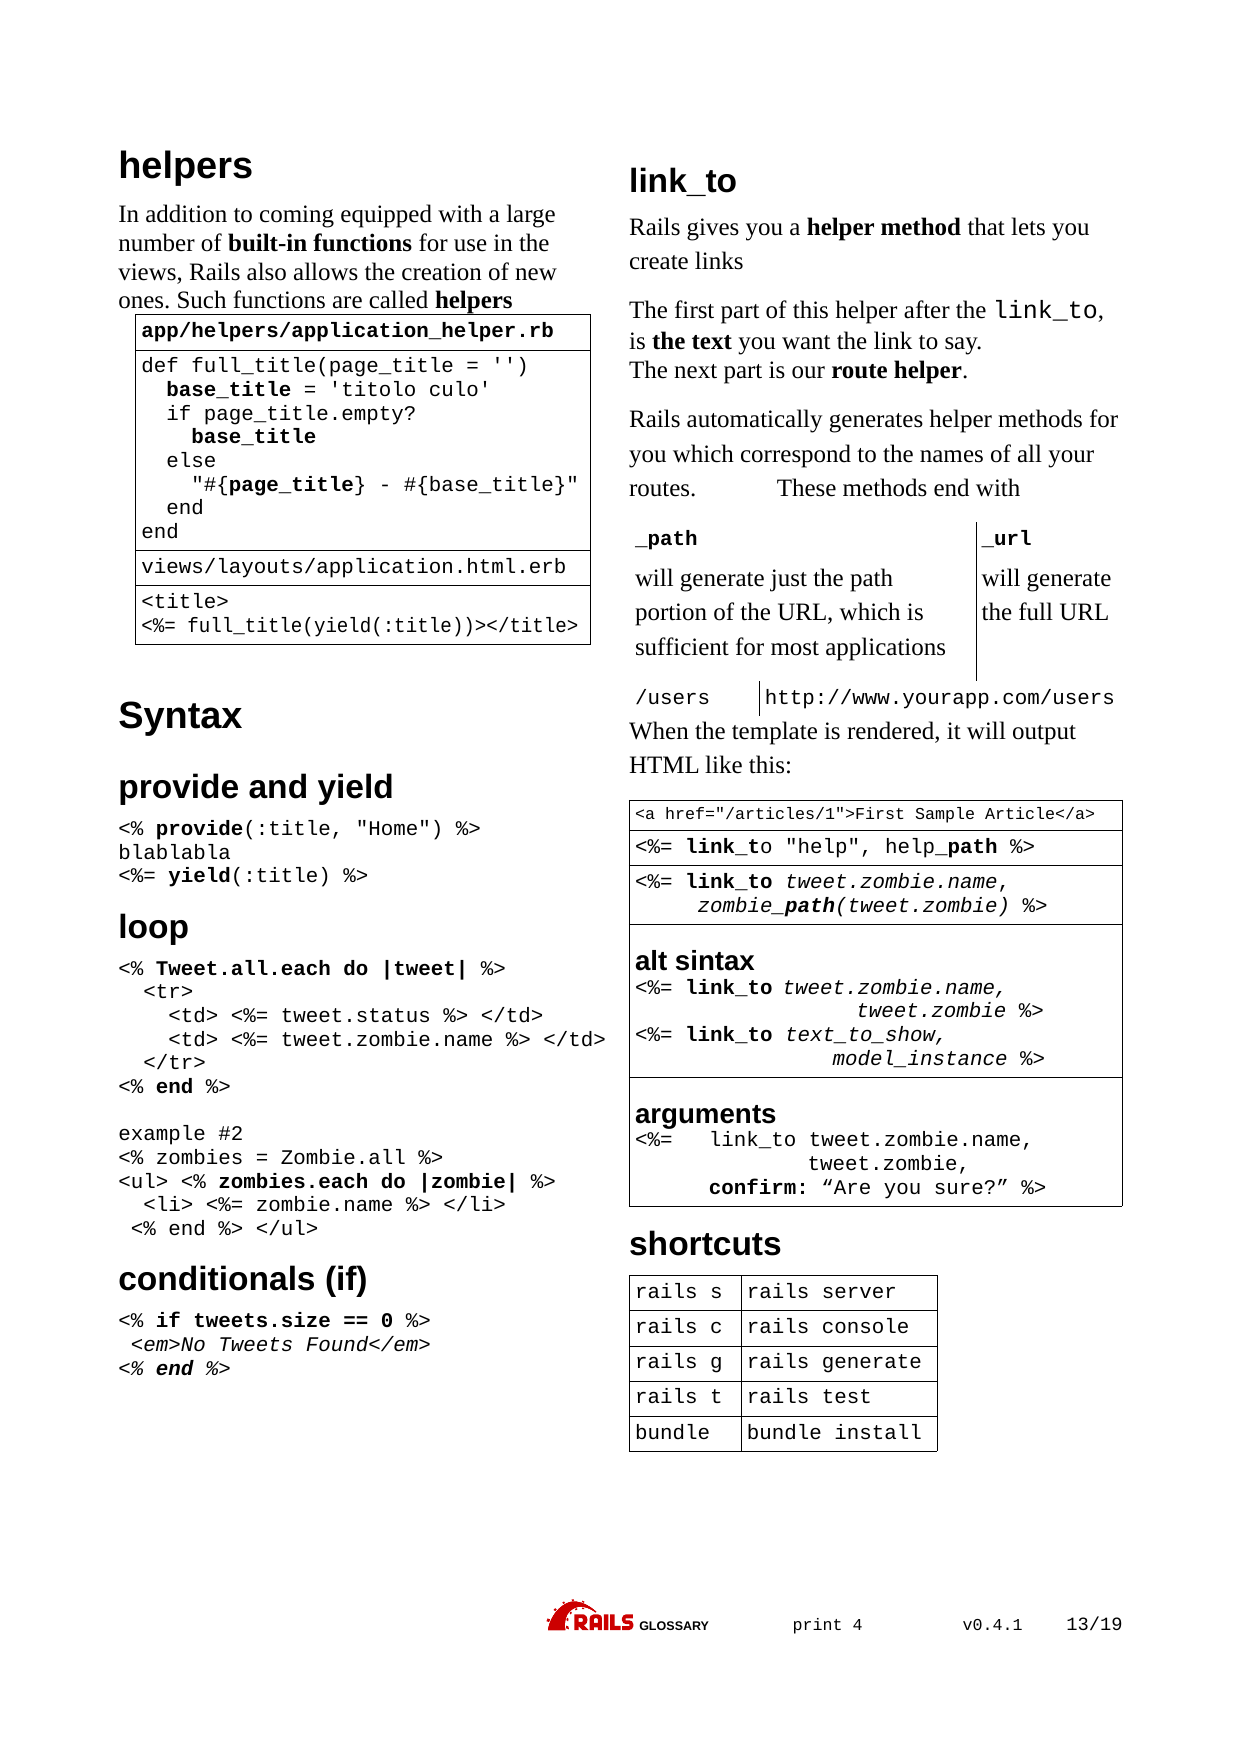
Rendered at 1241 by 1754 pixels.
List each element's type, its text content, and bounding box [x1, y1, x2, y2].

table_cell bundle [630, 1417, 741, 1451]
text <td> <%= tweet.zombie.name %> </td> [118, 1029, 611, 1052]
table_cell rails c [630, 1311, 741, 1346]
table_cell will generate just the path portion of the URL, which is sufficient for most applications [629, 557, 976, 681]
table_cell bundle install [742, 1417, 937, 1451]
subtitle helpers [118, 143, 611, 187]
text <% end %> [118, 1358, 611, 1381]
table_header <a href="/articles/1">First Sample Article</a> [630, 801, 1122, 830]
table_cell <title> <%= full_title(yield(:title))></title> [136, 586, 590, 644]
table_cell /users [629, 681, 759, 716]
table_header rails s [630, 1276, 741, 1310]
text Rails automatically generates helper methods for you which correspond to the names of all your routes. These methods end with [629, 404, 1122, 502]
text example #2 [118, 1123, 611, 1147]
text <% Tweet.all.each do |tweet| %> [118, 958, 611, 981]
table_cell <%= link_to tweet.zombie.name, zombie_path(tweet.zombie) %> [630, 866, 1122, 924]
text <% if tweets.size == 0 %> [118, 1310, 611, 1334]
text When the template is rendered, it will output HTML like this: [629, 716, 1122, 779]
table_cell rails g [630, 1347, 741, 1381]
text The next part is our route helper. [629, 355, 1122, 384]
table_cell http://www.yourapp.com/users [760, 681, 1122, 716]
text Rails gives you a helper method that lets you create links [629, 212, 1122, 275]
text <tr> [118, 981, 611, 1005]
table_cell rails console [742, 1311, 937, 1346]
table_header rails server [742, 1276, 937, 1310]
text <% provide(:title, "Home") %> [118, 818, 611, 842]
table_cell alt sintax <%= link_to tweet.zombie.name, tweet.zombie %> <%= link_to text_to_show, model_instance %> [630, 925, 1122, 1077]
table_header _url [977, 522, 1122, 557]
table_cell will generate the full URL [977, 557, 1122, 681]
table_cell rails generate [742, 1347, 937, 1381]
text <% end %> </ul> [118, 1218, 611, 1242]
subtitle conditionals (if) [118, 1259, 611, 1298]
table_cell rails t [630, 1382, 741, 1416]
table_header _path [629, 522, 976, 557]
table_cell def full_title(page_title = '') base_title = 'titolo culo' if page_title.empty? base_title else "#{page_title} - #{base_title}" end end [136, 351, 590, 550]
text <% zombies = Zombie.all %> [118, 1147, 611, 1171]
text <td> <%= tweet.status %> </td> [118, 1005, 611, 1029]
text <% end %> [118, 1076, 611, 1100]
table_cell arguments <%= link_to tweet.zombie.name, tweet.zombie, confirm: “Are you sure?” %> [630, 1078, 1122, 1206]
table_cell views/layouts/application.html.erb [136, 551, 590, 585]
text <%= yield(:title) %> [118, 865, 611, 889]
text In addition to coming equipped with a large number of built-in functions for use in the views, Rails also allows the creation of new ones. Such functions are called helpers [118, 199, 611, 314]
table_cell rails test [742, 1382, 937, 1416]
text <li> <%= zombie.name %> </li> [118, 1194, 611, 1218]
text blablabla [118, 842, 611, 865]
text The first part of this helper after the link_to, is the text you want the link to say. [629, 296, 1122, 355]
subtitle provide and yield [118, 767, 611, 806]
text <ul> <% zombies.each do |zombie| %> [118, 1171, 611, 1194]
text </tr> [118, 1052, 611, 1076]
text <em>No Tweets Found</em> [118, 1334, 611, 1358]
table_cell <%= link_to "help", help_path %> [630, 831, 1122, 865]
subtitle shortcuts [629, 1224, 1122, 1263]
subtitle Syntax [118, 693, 611, 737]
subtitle link_to [629, 161, 1122, 199]
subtitle loop [118, 907, 611, 945]
table_header app/helpers/application_helper.rb [136, 315, 590, 349]
